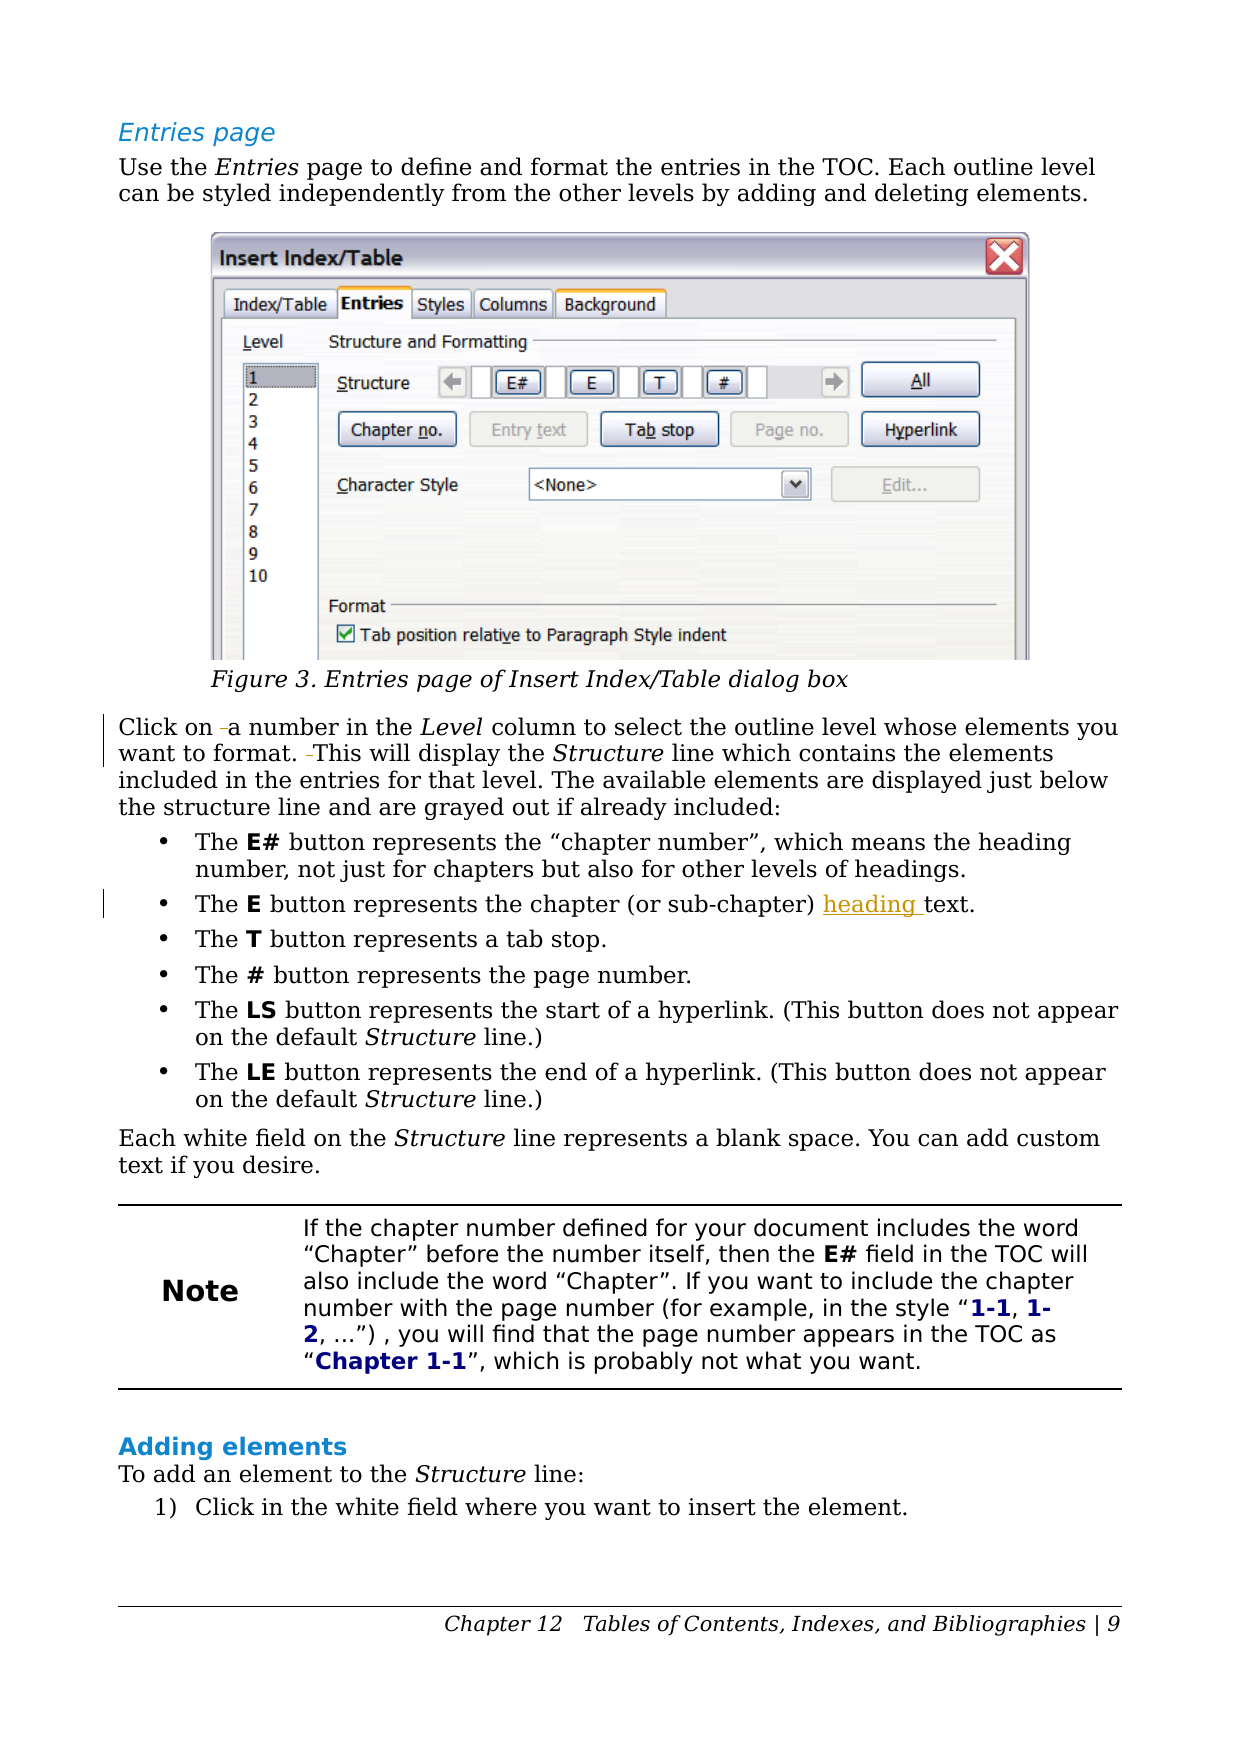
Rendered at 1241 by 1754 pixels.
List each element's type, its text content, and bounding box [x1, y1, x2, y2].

text Figure 3. Entries page of Insert Index/Table dialog box [211, 666, 1029, 693]
list The T button represents a tab stop. [156, 924, 1122, 954]
list Click on a number in the Level column to select the outline level whose elements you want to format. This will display the Structure line which contains the elements included in the entries for that level. The available elements are displayed just below the structure line and are grayed out if already included: [118, 714, 1122, 821]
picture [210, 232, 1030, 660]
subtitle Adding elements [118, 1433, 1122, 1461]
text Each white field on the Structure line represents a blank space. You can add custom text if you desire. [118, 1126, 1122, 1179]
list The LE button represents the end of a hyperlink. (This button does not appear on the default Structure line.) [156, 1057, 1122, 1113]
table_header Note [118, 1206, 281, 1388]
list To add an element to the Structure line: [118, 1461, 1122, 1487]
list The E# button represents the “chapter number”, which means the heading number, not just for chapters but also for other levels of headings. [156, 827, 1122, 883]
list Click in the white field where you want to insert the element. [177, 1494, 1122, 1521]
list The E button represents the chapter (or sub-chapter) heading text. [156, 889, 1122, 918]
subtitle Entries page [118, 118, 1122, 147]
list The LS button represents the start of a hyperlink. (This button does not appear on the default Structure line.) [156, 995, 1122, 1051]
list The # button represents the page number. [156, 960, 1122, 989]
table_header If the chapter number defined for your document includes the word “Chapter” before the number itself, then the E# field in the TOC will also include the word “Chapter”. If you want to include the chapter number with the page number (for example, in the style “1-1, 1-2, ...”) , you will find that the page number appears in the TOC as “Chapter 1-1”, which is probably not what you want. [281, 1206, 1122, 1388]
text Use the Entries page to define and format the entries in the TOC. Each outline level can be styled independently from the other levels by adding and deleting elements. [118, 154, 1122, 207]
